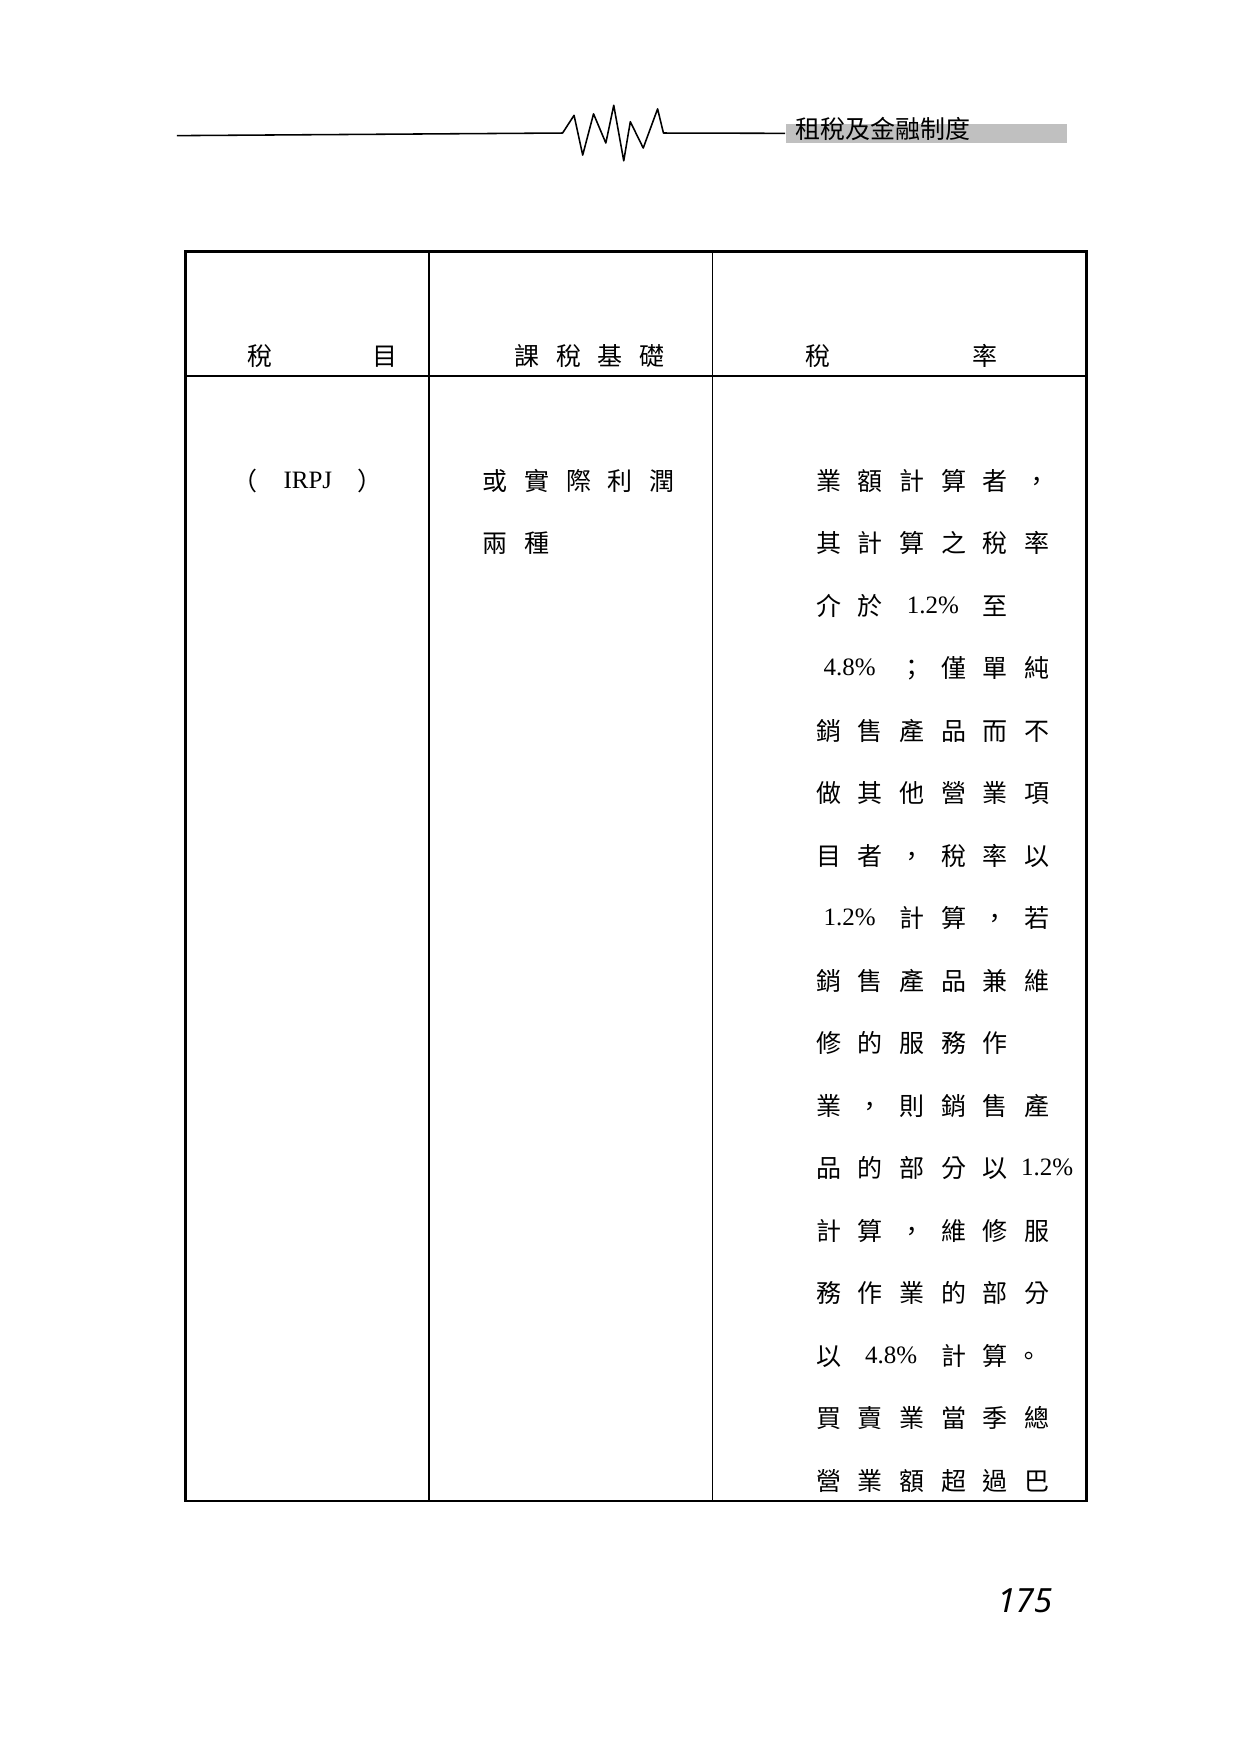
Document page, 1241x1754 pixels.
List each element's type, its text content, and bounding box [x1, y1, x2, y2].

table_cell 業額計算者，其計算之稅率介於1.2%至4.8%；僅單純銷售產品而不做其他營業項目者，稅率以1.2%計算，若銷售產品兼維修的服務作業，則銷售產品的部分以1.2%計算，維修服務作業的部分以4.8%計算。買賣業當季總營業額超過巴 [713, 377, 1085, 1500]
table_header 課稅基礎 [430, 253, 712, 375]
table_header 稅 目 [187, 253, 428, 375]
table_header 稅 率 [713, 253, 1085, 375]
table_cell （IRPJ） [187, 377, 428, 1500]
table_cell 或實際利潤兩種 [430, 377, 712, 1500]
